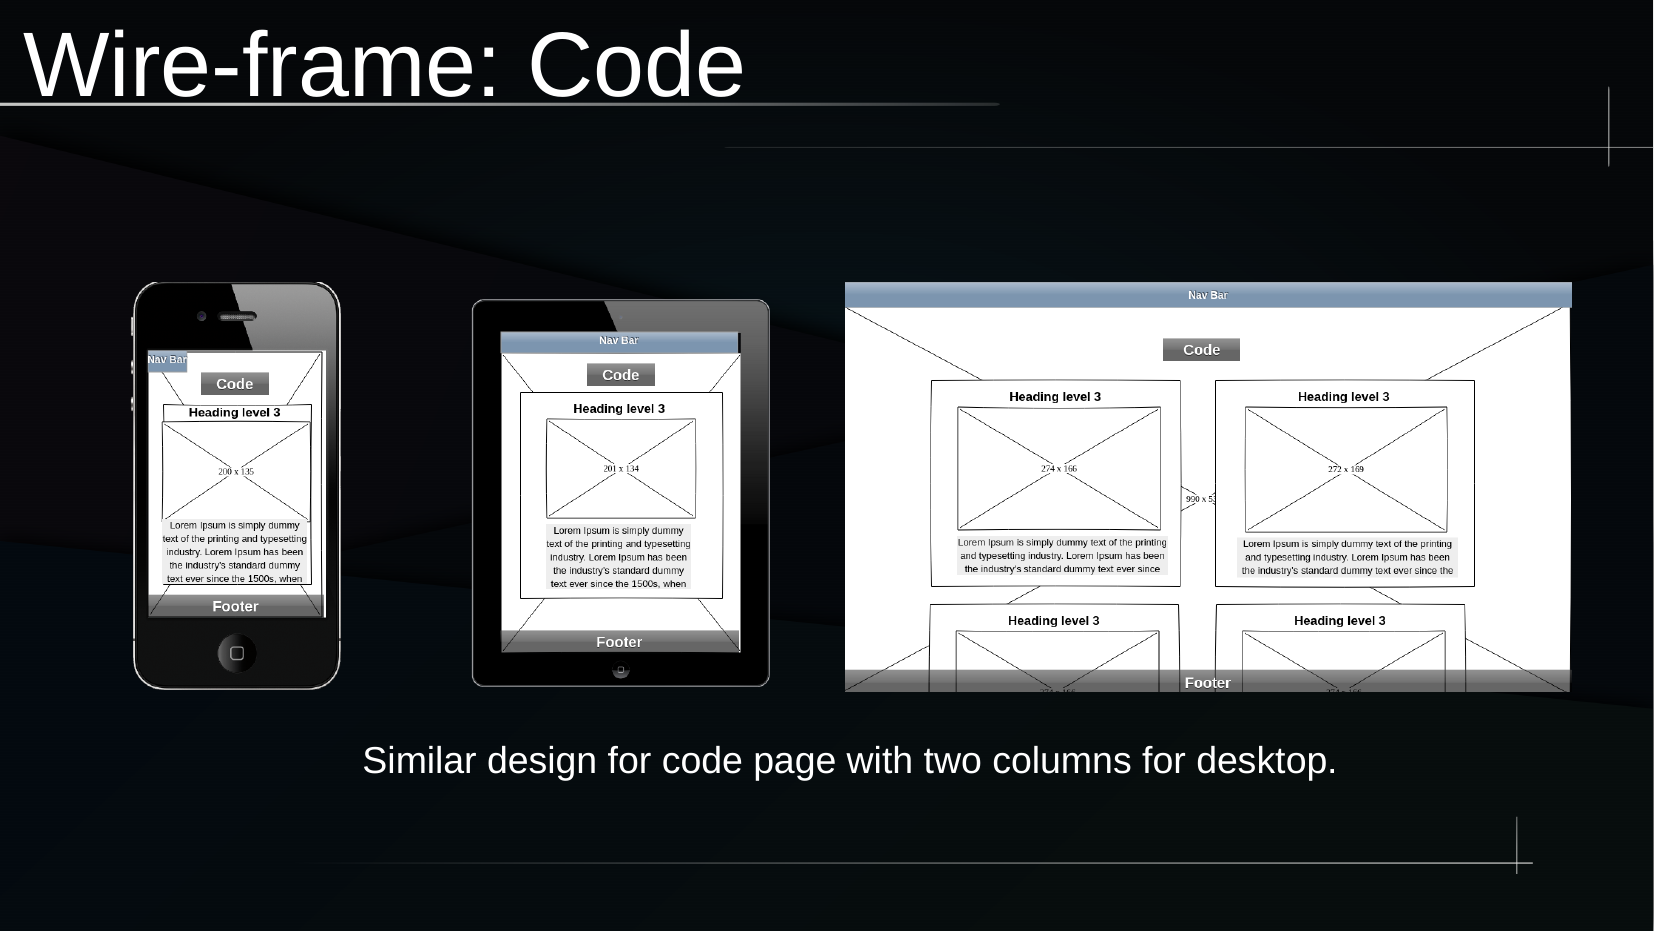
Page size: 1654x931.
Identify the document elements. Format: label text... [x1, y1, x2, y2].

title Wire-frame: Code [23, 11, 1589, 119]
picture [0, 0, 1654, 931]
text_box Similar design for code page with two columns for desktop. [141, 732, 1560, 790]
